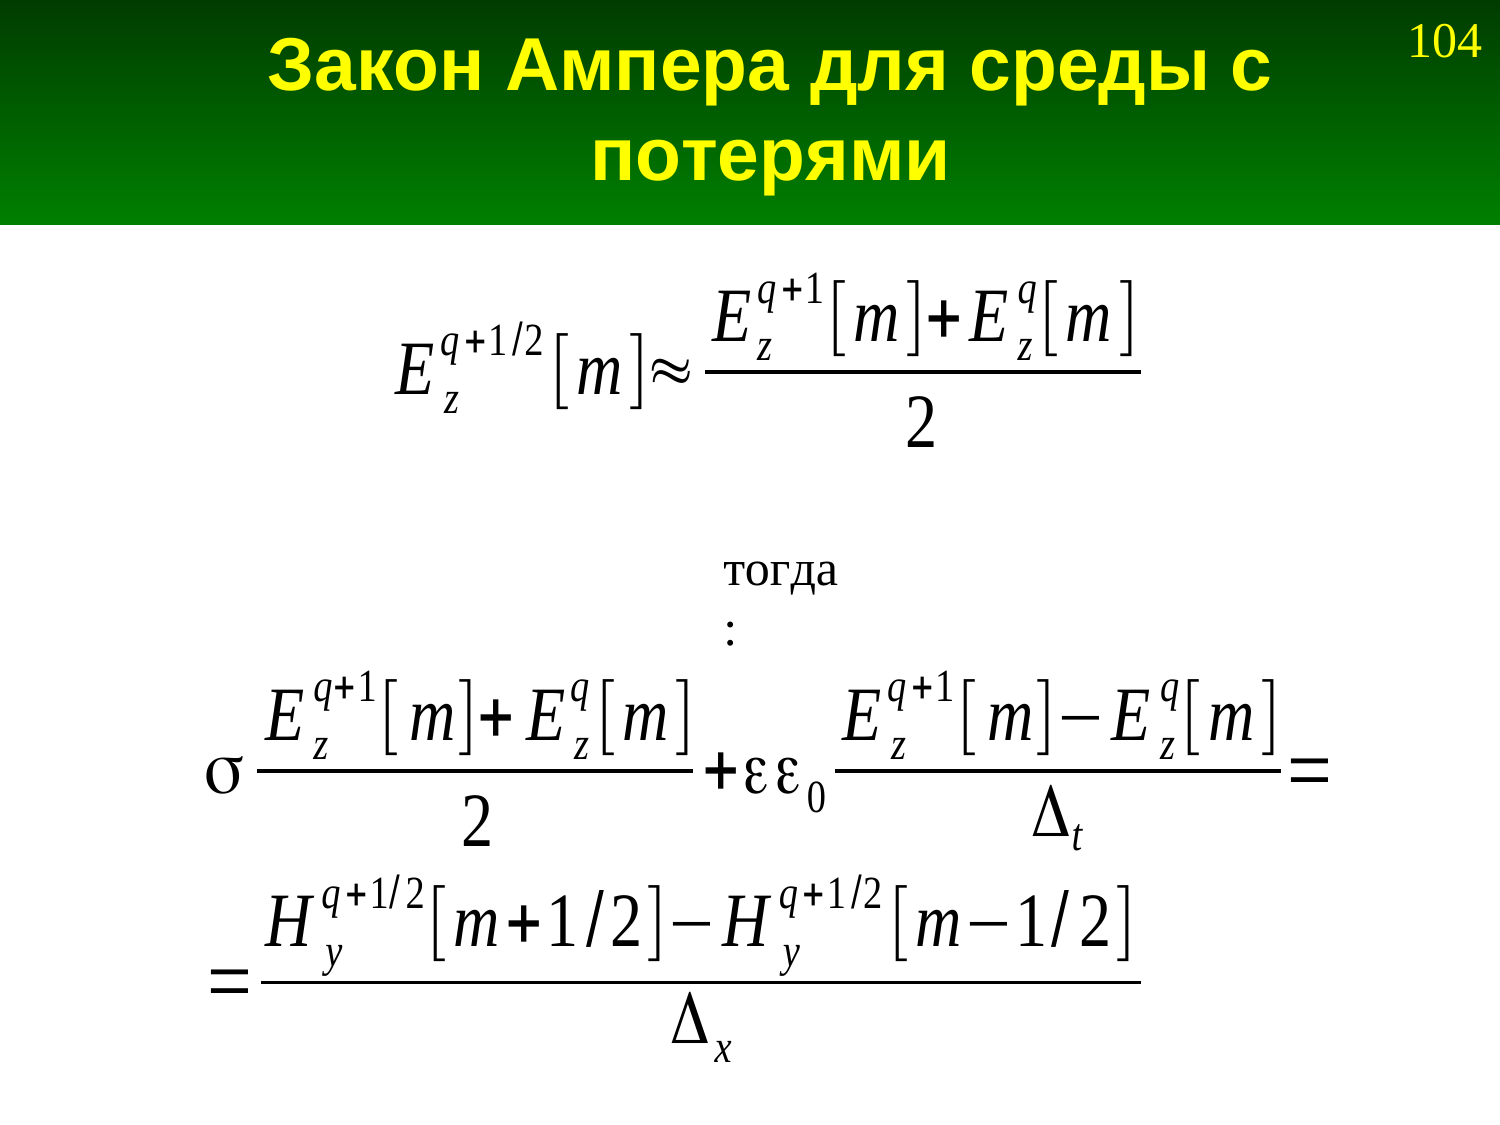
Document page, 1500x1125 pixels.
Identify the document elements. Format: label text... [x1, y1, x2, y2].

title Закон Ампера для среды с потерями [100, 7, 1441, 204]
chart [375, 259, 1158, 467]
text_box тогда: [708, 527, 864, 603]
chart [188, 658, 1354, 1073]
